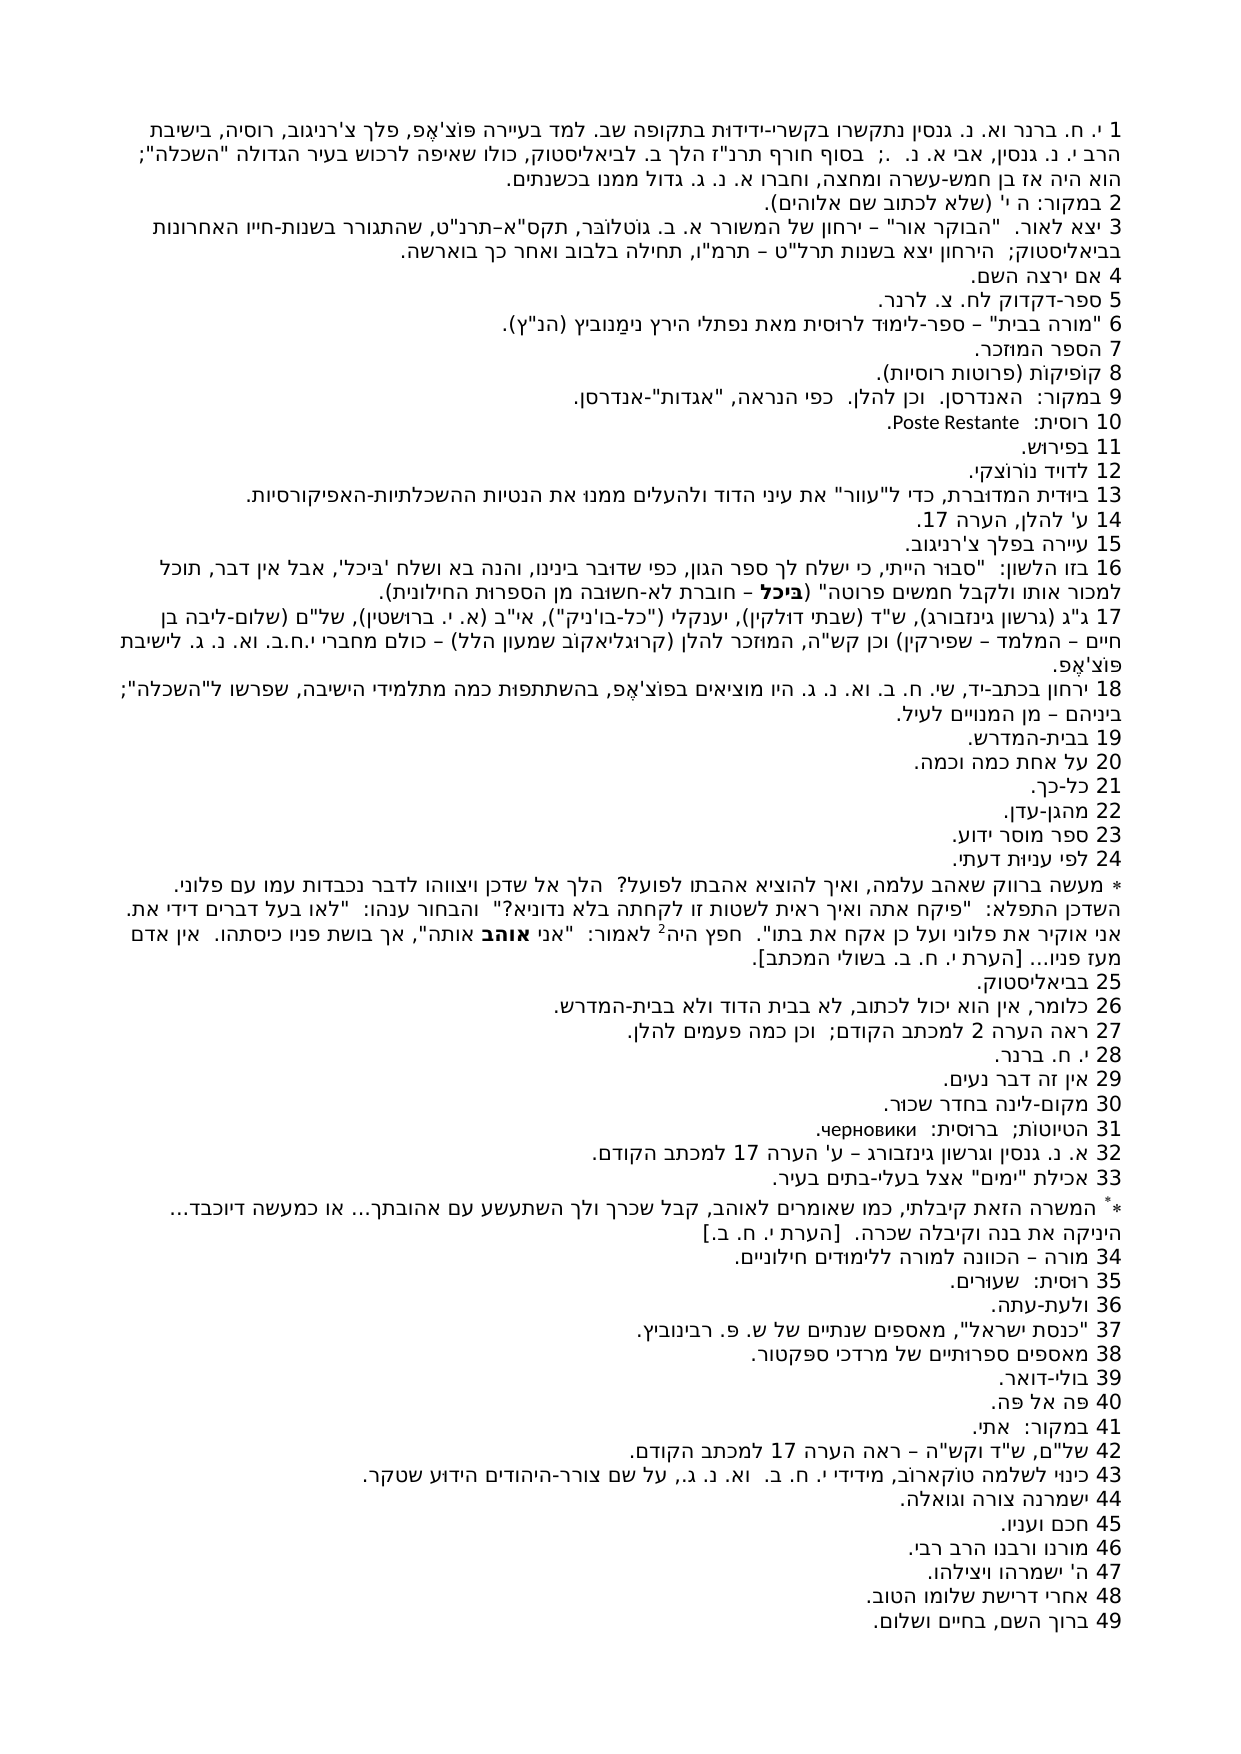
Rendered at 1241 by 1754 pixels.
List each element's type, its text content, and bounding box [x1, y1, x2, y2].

text י. ח. ברנר. [118, 1043, 1122, 1067]
text על אחת כמה וכמה. [118, 750, 1122, 774]
text במקור: האנדרסן. וכן להלן. כפי הנראה, "אגדות"-אנדרסן. [118, 385, 1122, 409]
text ישמרנה צורה וגואלה. [118, 1487, 1122, 1512]
text מורנו ורבנו הרב רבי. [118, 1536, 1122, 1560]
text ברוך השם, בחיים ושלום. [118, 1609, 1122, 1633]
text י. ח. ברנר וא. נ. גנסין נתקשרו בקשרי-ידידוּת בתקופה שב. למד בעיירה פּוֹצ'אֶפ, פלך צ'רניגוב, רוסיה, בישיבת הרב י. נ. גנסין, אבי א. נ. .; בסוף חורף תרנ"ז הלך ב. לביאליסטוק, כולו שאיפה לרכוש בעיר הגדולה "השכלה"; הוא היה אז בן חמש-עשרה ומחצה, וחברו א. נ. ג. גדול ממנו בכשנתים. [118, 118, 1122, 191]
text רוּסית: שעוּרים. [118, 1269, 1122, 1293]
text במקור: ה י' (שלא לכתוב שם אלוהים). [118, 191, 1122, 215]
text מורה – הכוונה למורה ללימוּדים חילוניים. [118, 1245, 1122, 1269]
text במקור: אתי. [118, 1415, 1122, 1439]
text א. נ. גנסין וגרשון גינזבורג – ע' הערה 17 למכתב הקודם. [118, 1141, 1122, 1166]
text אכילת "ימים" אצל בעלי-בתים בעיר. [118, 1166, 1122, 1190]
text ע' להלן, הערה 17. [118, 508, 1122, 532]
text בזו הלשון: "סבוּר הייתי, כי ישלח לך ספר הגון, כפי שדוּבר בינינו, והנה בא ושלח 'בּיכל', אבל אין דבר, תוכל למכור אותו ולקבל חמשים פרוטה" (בּיכל – חוברת לא-חשוּבה מן הספרוּת החילונית). [118, 556, 1122, 605]
text כל-כך. [118, 774, 1122, 799]
text ספר מוסר ידוע. [118, 823, 1122, 847]
text פּה אל פּה. [118, 1390, 1122, 1415]
text מאספים ספרוּתיים של מרדכי ספּקטור. [118, 1342, 1122, 1366]
text אחרי דרישת שלומו הטוב. [118, 1584, 1122, 1609]
text הספר המוּזכר. [118, 337, 1122, 361]
text ה' ישמרהו ויצילהו. [118, 1560, 1122, 1584]
text לדויד נוֹרוֹצקי. [118, 459, 1122, 483]
text ולעת-עתה. [118, 1293, 1122, 1318]
text כינוּי לשלמה טוֹקארוֹב, מידידי י. ח. ב. וא. נ. ג., על שם צורר-היהודים הידוּע שטקר. [118, 1463, 1122, 1487]
text מהגן-עדן. [118, 799, 1122, 823]
text בפירוּש. [118, 435, 1122, 459]
text ספר-דקדוק לח. צ. לרנר. [118, 288, 1122, 312]
text ביוּדית המדוּברת, כדי ל"עוור" את עיני הדוד ולהעלים ממנוּ את הנטיות ההשכלתיות-האפיקורסיות. [118, 483, 1122, 508]
text מעשה ברווק שאהב עלמה, ואיך להוציא אהבתו לפועל? הלך אל שדכן ויצווהו לדבר נכבדות עמו עם פלוני. השדכן התפלא: "פיקח אתה ואיך ראית לשטות זו לקחתה בלא נדוניא?" והבחור ענהו: "לאו בעל דברים דידי את. אני אוקיר את פלוני ועל כן אקח את בתו". חפץ היה2 לאמור: "אני אוהב אותה", אך בושת פניו כיסתהו. אין אדם מעז פניו... [הערת י. ח. ב. בשולי המכתב]. [118, 872, 1122, 970]
text של"ם, ש"ד וקש"ה – ראה הערה 17 למכתב הקודם. [118, 1439, 1122, 1463]
text לפי עניוּת דעתי. [118, 847, 1122, 872]
text ירחון בכתב-יד, שי. ח. ב. וא. נ. ג. היו מוציאים בפוֹצ'אֶפ, בהשתתפוּת כמה מתלמידי הישיבה, שפרשו ל"השכלה"; ביניהם – מן המנויים לעיל. [118, 677, 1122, 726]
text אם ירצה השם. [118, 264, 1122, 288]
text  המשרה הזאת קיבלתי, כמו שאומרים לאוהב, קבל שכרך ולך השתעשע עם אהובתך... או כמעשה דיוכבד... היניקה את בנה וקיבלה שכרה. [הערת י. ח. ב.] [118, 1190, 1122, 1245]
text אין זה דבר נעים. [118, 1067, 1122, 1092]
text כלומר, אין הוא יכול לכתוב, לא בבית הדוד ולא בבית-המדרש. [118, 994, 1122, 1019]
text חכם ועניו. [118, 1512, 1122, 1536]
text עיירה בפלך צ'רניגוב. [118, 532, 1122, 556]
text בבית-המדרש. [118, 726, 1122, 750]
text "מורה בבית" – ספר-לימוּד לרוּסית מאת נפתלי הירץ נימַנוביץ (הנ"ץ). [118, 312, 1122, 337]
text יצא לאור. "הבוקר אור" – ירחון של המשורר א. ב. גוֹטלוֹבּר, תקס"א–תרנ"ט, שהתגורר בשנות-חייו האחרונות בביאליסטוק; הירחון יצא בשנות תרל"ט – תרמ"ו, תחילה בלבוב ואחר כך בוארשה. [118, 215, 1122, 264]
text מקום-לינה בחדר שכוּר. [118, 1092, 1122, 1116]
text בביאליסטוק. [118, 970, 1122, 994]
text בולי-דואר. [118, 1366, 1122, 1390]
text ג"ג (גרשון גינזבורג), ש"ד (שבתי דוּלקין), יענקלי ("כל-בו'ניק"), אי"ב (א. י. ברוּשטין), של"ם (שלום-ליבה בן חיים – המלמד – שפירקין) וכן קש"ה, המוּזכר להלן (קרוּגליאקוֹב שמעון הלל) – כולם מחברי י.ח.ב. וא. נ. ג. לישיבת פּוֹצ'אֶפ. [118, 605, 1122, 677]
text רוסית: Poste Restante. [118, 409, 1122, 435]
text קוֹפיקוֹת (פרוטות רוסיות). [118, 361, 1122, 385]
text "כנסת ישראל", מאספים שנתיים של ש. פּ. רבינוביץ. [118, 1318, 1122, 1342]
text ראה הערה 2 למכתב הקודם; וכן כמה פעמים להלן. [118, 1019, 1122, 1043]
text הטיוטוֹת; ברוּסית: черновики. [118, 1116, 1122, 1141]
